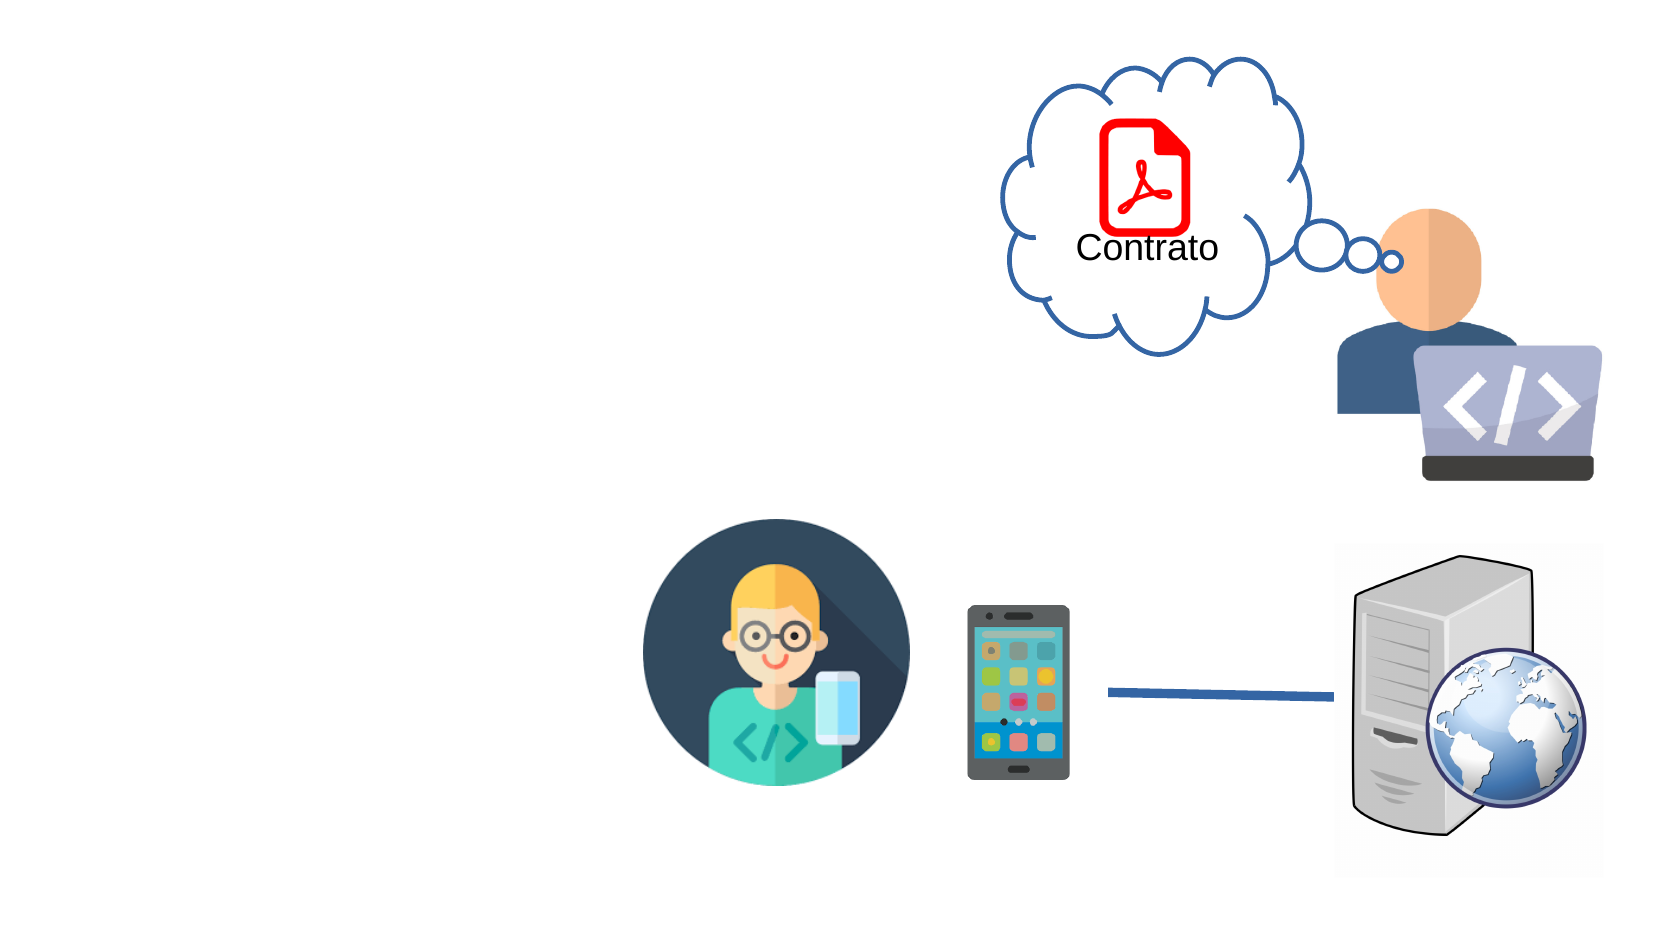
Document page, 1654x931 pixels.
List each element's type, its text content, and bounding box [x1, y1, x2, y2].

picture [1334, 543, 1604, 878]
text_box [1002, 59, 1380, 313]
picture [1334, 200, 1610, 486]
text_box [1054, 318, 1203, 355]
picture [933, 605, 1108, 780]
text_box Contrato [1049, 218, 1245, 318]
picture [643, 519, 910, 786]
picture [1085, 118, 1204, 218]
text_box [1381, 252, 1402, 272]
